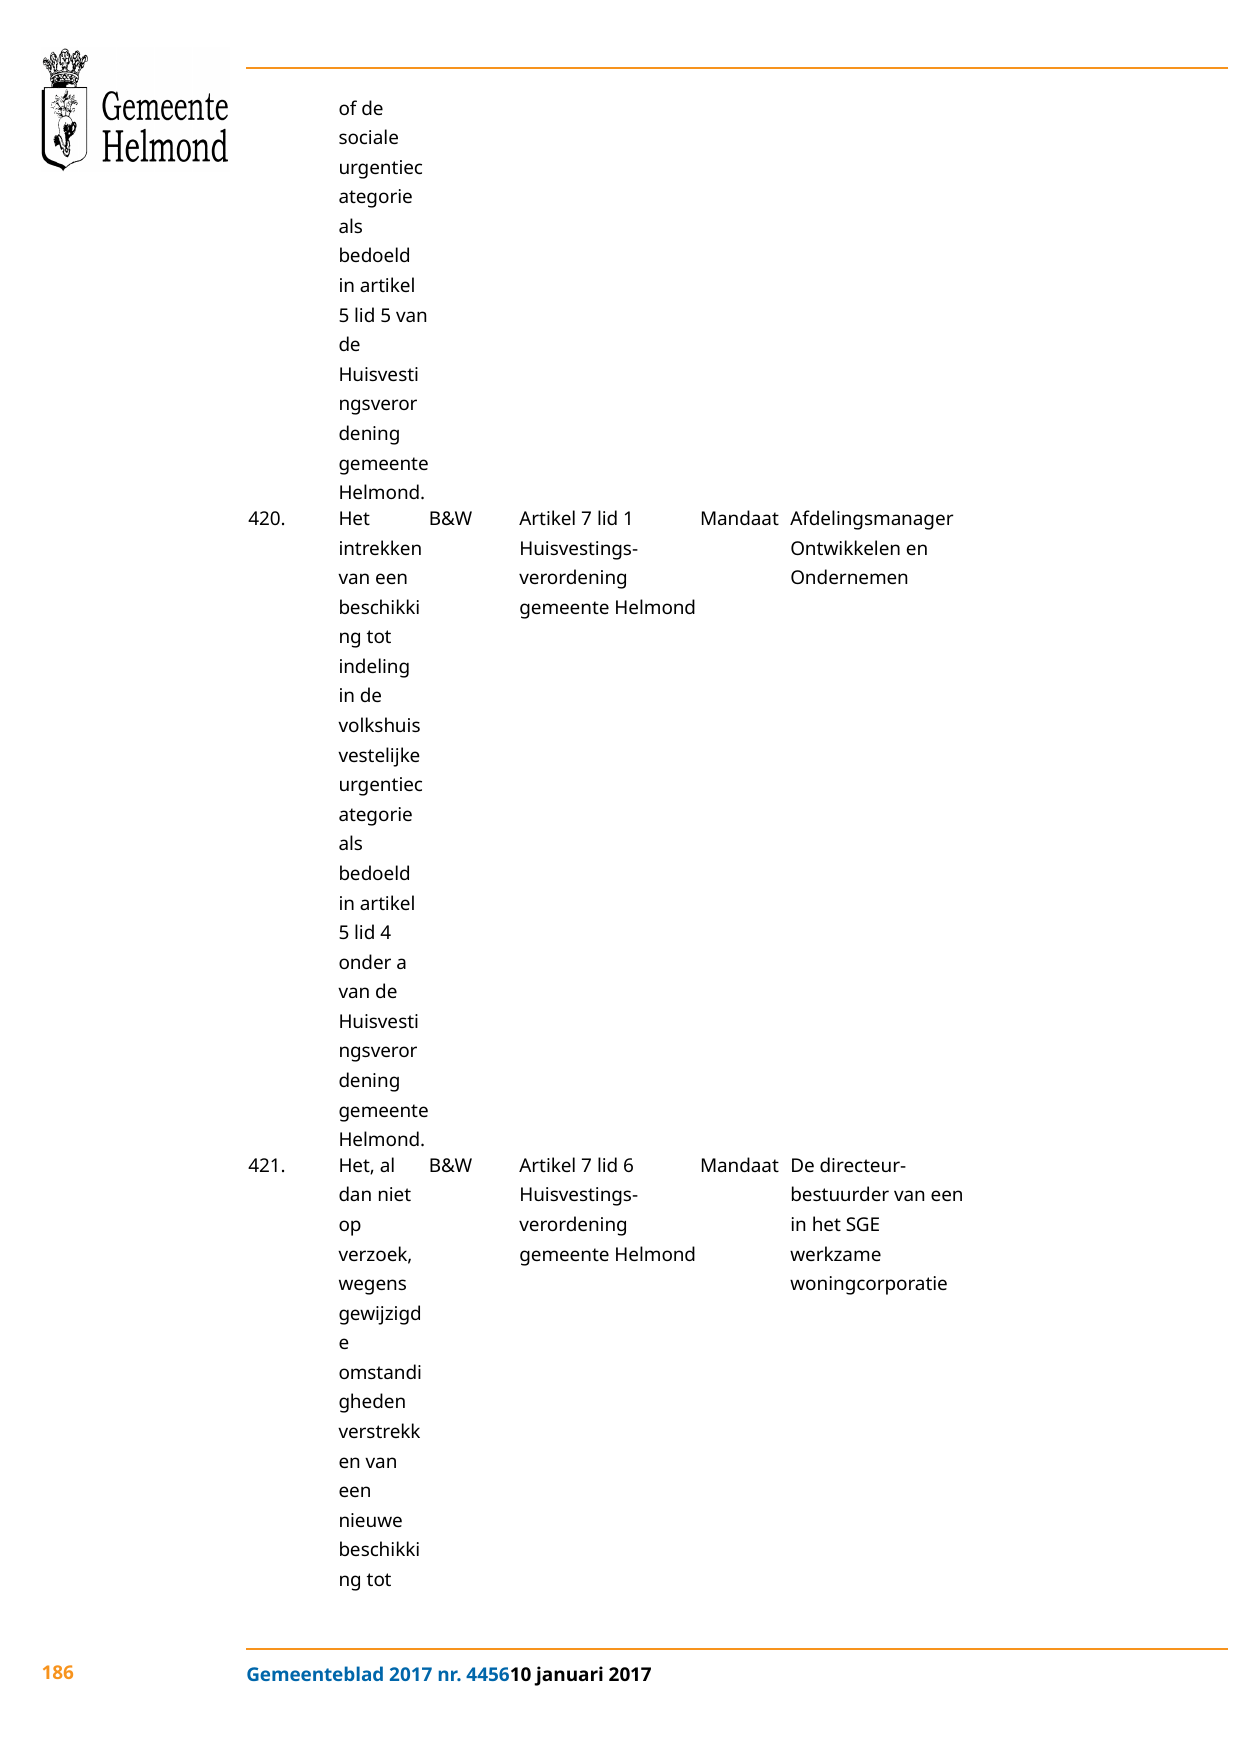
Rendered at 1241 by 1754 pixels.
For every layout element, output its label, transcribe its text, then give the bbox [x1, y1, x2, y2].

table_cell Het intrekken van een beschikking tot indeling in de volkshuisvestelijke urgentiecategorie als bedoeld in artikel 5 lid 4 onder a van de Huisvestingsverordening gemeente Helmond. [338, 505, 429, 1152]
table_cell B&W [429, 505, 519, 1152]
table_cell [700, 95, 790, 505]
table_cell Mandaat [700, 1152, 790, 1592]
table_cell Afdelingsmanager Ontwikkelen en Ondernemen [790, 505, 971, 1152]
table_cell [1061, 505, 1152, 1152]
table_cell Mandaat [700, 505, 790, 1152]
table_cell [429, 95, 519, 505]
table_cell Het, al dan niet op verzoek, wegens gewijzigde omstandigheden verstrekken van een nieuwe beschikking tot [338, 1152, 429, 1592]
table_cell [1061, 1152, 1152, 1592]
table_cell [971, 505, 1061, 1152]
table_cell 420. [248, 505, 338, 1152]
table_cell B&W [429, 1152, 519, 1592]
table_cell [1061, 95, 1152, 505]
table_cell 421. [248, 1152, 338, 1592]
table_cell De directeur-bestuurder van een in het SGE werkzame woningcorporatie [790, 1152, 971, 1592]
table_cell [971, 95, 1061, 505]
table_cell [971, 1152, 1061, 1592]
table_cell Artikel 7 lid 1 Huisvestings-verordening gemeente Helmond [519, 505, 700, 1152]
table_cell Artikel 7 lid 6 Huisvestings-verordening gemeente Helmond [519, 1152, 700, 1592]
table_cell [248, 95, 338, 505]
picture [41, 47, 231, 172]
table_cell of de sociale urgentiecategorie als bedoeld in artikel 5 lid 5 van de Huisvestingsverordening gemeente Helmond. [338, 95, 429, 505]
table_cell [790, 95, 971, 505]
table_cell [519, 95, 700, 505]
